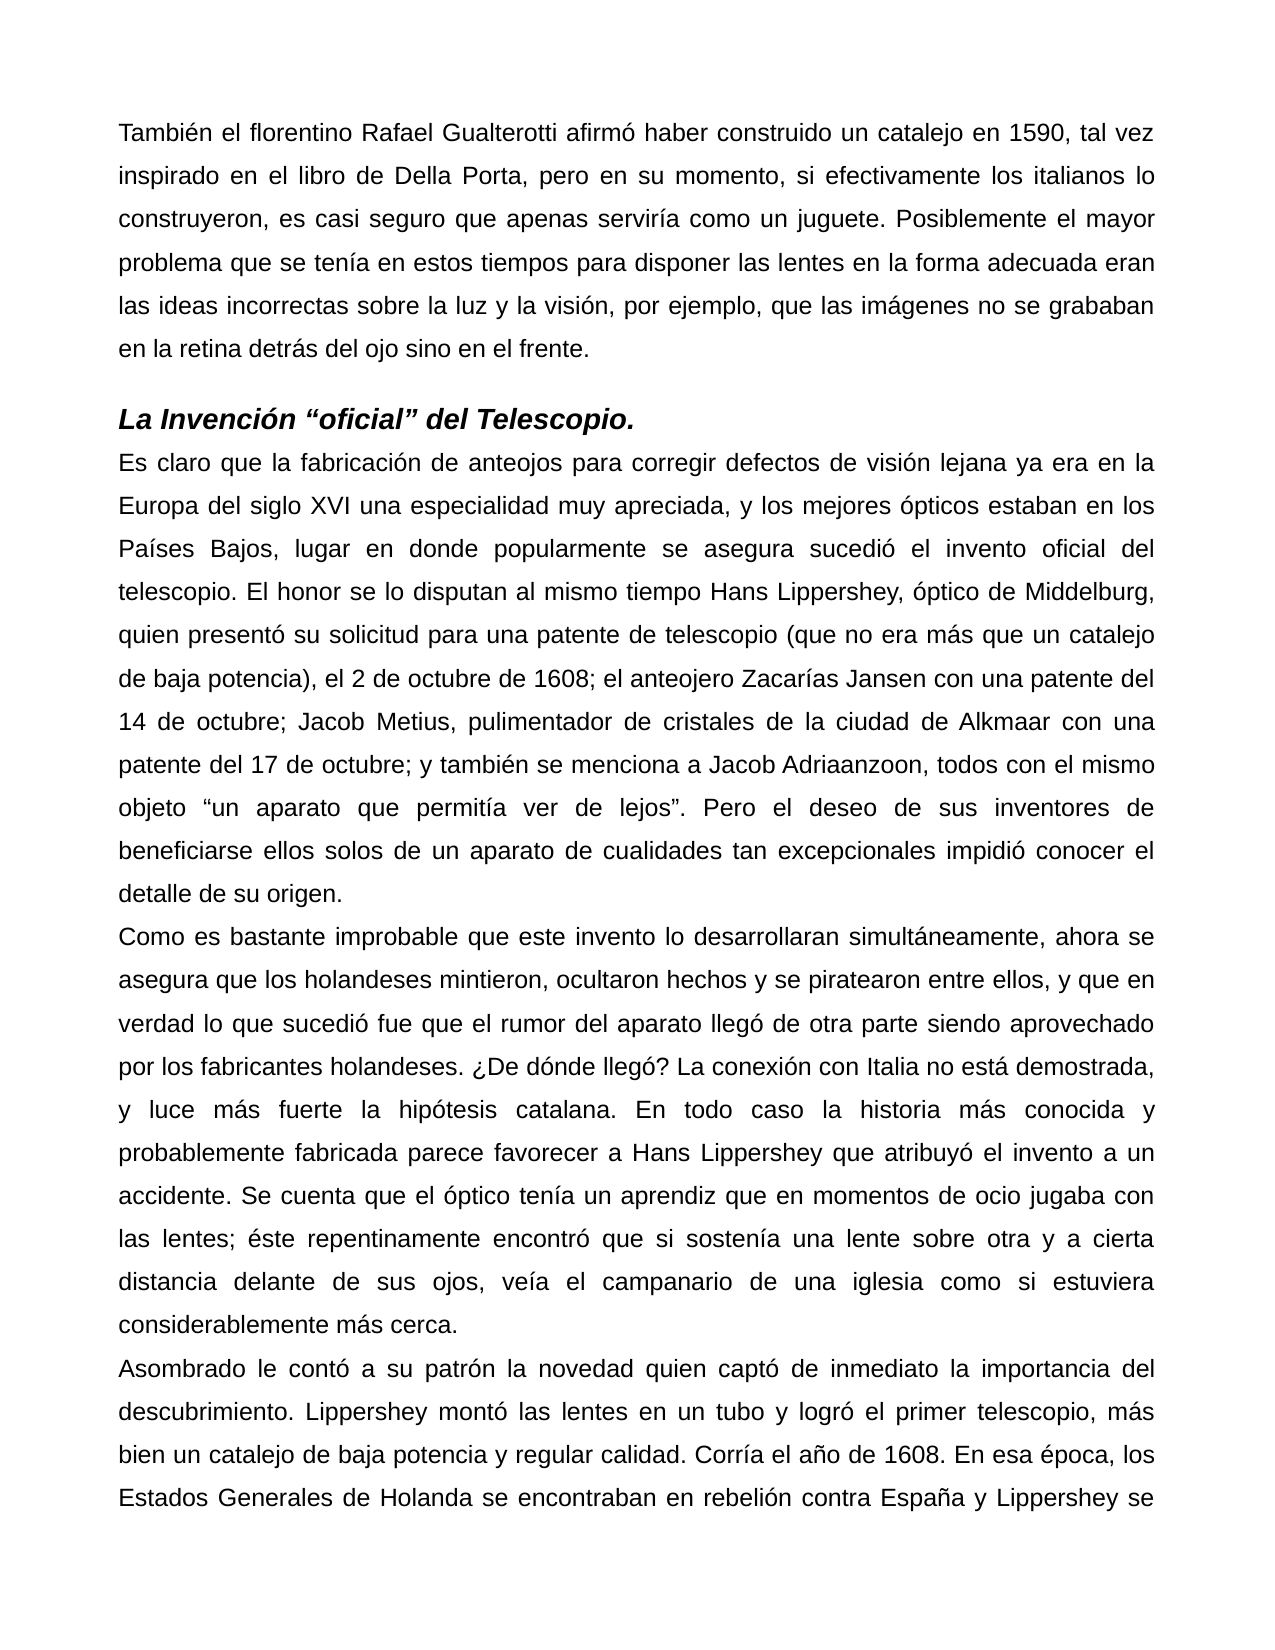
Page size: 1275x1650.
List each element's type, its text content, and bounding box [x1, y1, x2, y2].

text También el florentino Rafael Gualterotti afirmó haber construido un catalejo en 1590, tal vez inspirado en el libro de Della Porta, pero en su momento, si efectivamente los italianos lo construyeron, es casi seguro que apenas serviría como un juguete. Posiblemente el mayor problema que se tenía en estos tiempos para disponer las lentes en la forma adecuada eran las ideas incorrectas sobre la luz y la visión, por ejemplo, que las imágenes no se grababan en la retina detrás del ojo sino en el frente. [118, 118, 1157, 362]
text Asombrado le contó a su patrón la novedad quien captó de inmediato la importancia del descubrimiento. Lippershey montó las lentes en un tubo y logró el primer telescopio, más bien un catalejo de baja potencia y regular calidad. Corría el año de 1608. En esa época, los Estados Generales de Holanda se encontraban en rebelión contra España y Lippershey se [118, 1353, 1157, 1512]
text Como es bastante improbable que este invento lo desarrollaran simultáneamente, ahora se asegura que los holandeses mintieron, ocultaron hechos y se piratearon entre ellos, y que en verdad lo que sucedió fue que el rumor del aparato llegó de otra parte siendo aprovechado por los fabricantes holandeses. ¿De dónde llegó? La conexión con Italia no está demostrada, y luce más fuerte la hipótesis catalana. En todo caso la historia más conocida y probablemente fabricada parece favorecer a Hans Lippershey que atribuyó el invento a un accidente. Se cuenta que el óptico tenía un aprendiz que en momentos de ocio jugaba con las lentes; éste repentinamente encontró que si sostenía una lente sobre otra y a cierta distancia delante de sus ojos, veía el campanario de una iglesia como si estuviera considerablemente más cerca. [118, 922, 1157, 1339]
subtitle La Invención “oficial” del Telescopio. [118, 402, 1157, 435]
text Es claro que la fabricación de anteojos para corregir defectos de visión lejana ya era en la Europa del siglo XVI una especialidad muy apreciada, y los mejores ópticos estaban en los Países Bajos, lugar en donde popularmente se asegura sucedió el invento oficial del telescopio. El honor se lo disputan al mismo tiempo Hans Lippershey, óptico de Middelburg, quien presentó su solicitud para una patente de telescopio (que no era más que un catalejo de baja potencia), el 2 de octubre de 1608; el anteojero Zacarías Jansen con una patente del 14 de octubre; Jacob Metius, pulimentador de cristales de la ciudad de Alkmaar con una patente del 17 de octubre; y también se menciona a Jacob Adriaanzoon, todos con el mismo objeto “un aparato que permitía ver de lejos”. Pero el deseo de sus inventores de beneficiarse ellos solos de un aparato de cualidades tan excepcionales impidió conocer el detalle de su origen. [118, 448, 1157, 908]
